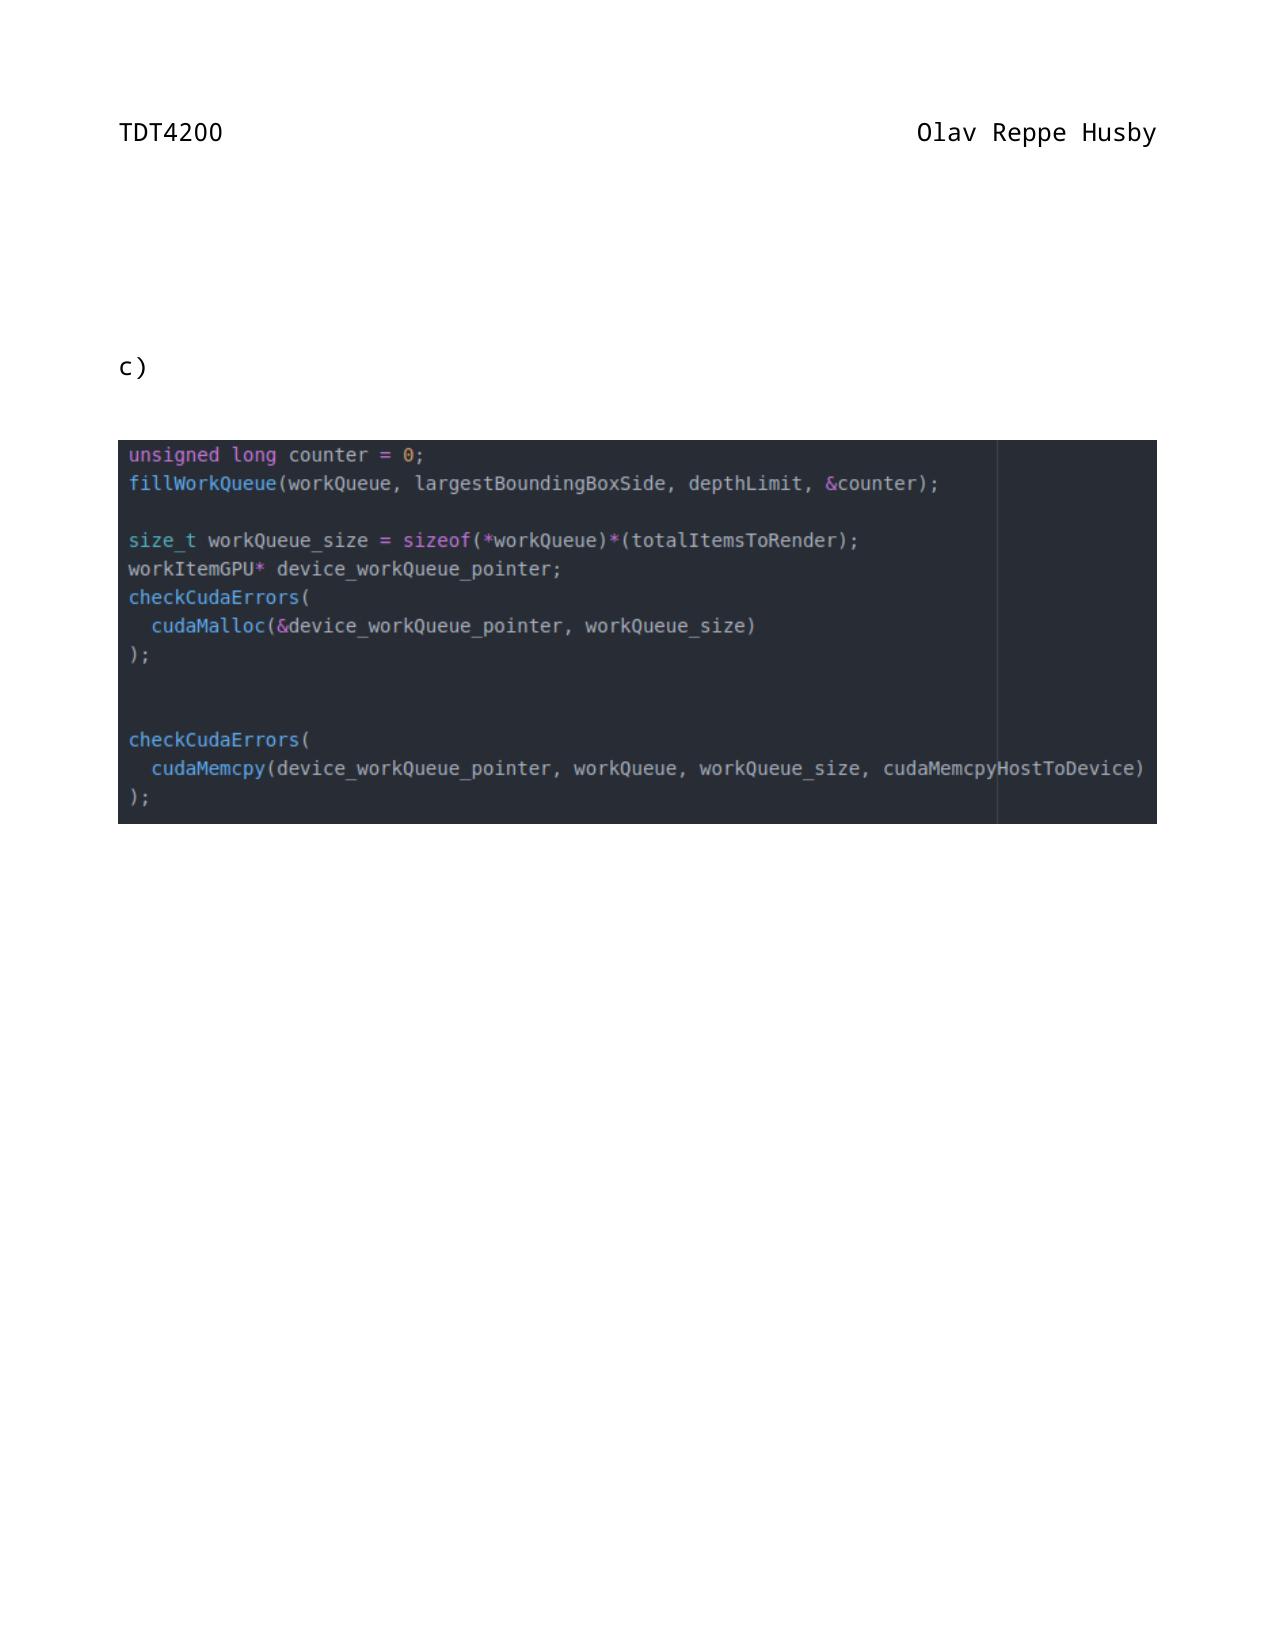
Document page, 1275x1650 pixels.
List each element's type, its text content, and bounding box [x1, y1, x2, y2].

picture [118, 440, 1157, 824]
text c) [118, 352, 1157, 382]
